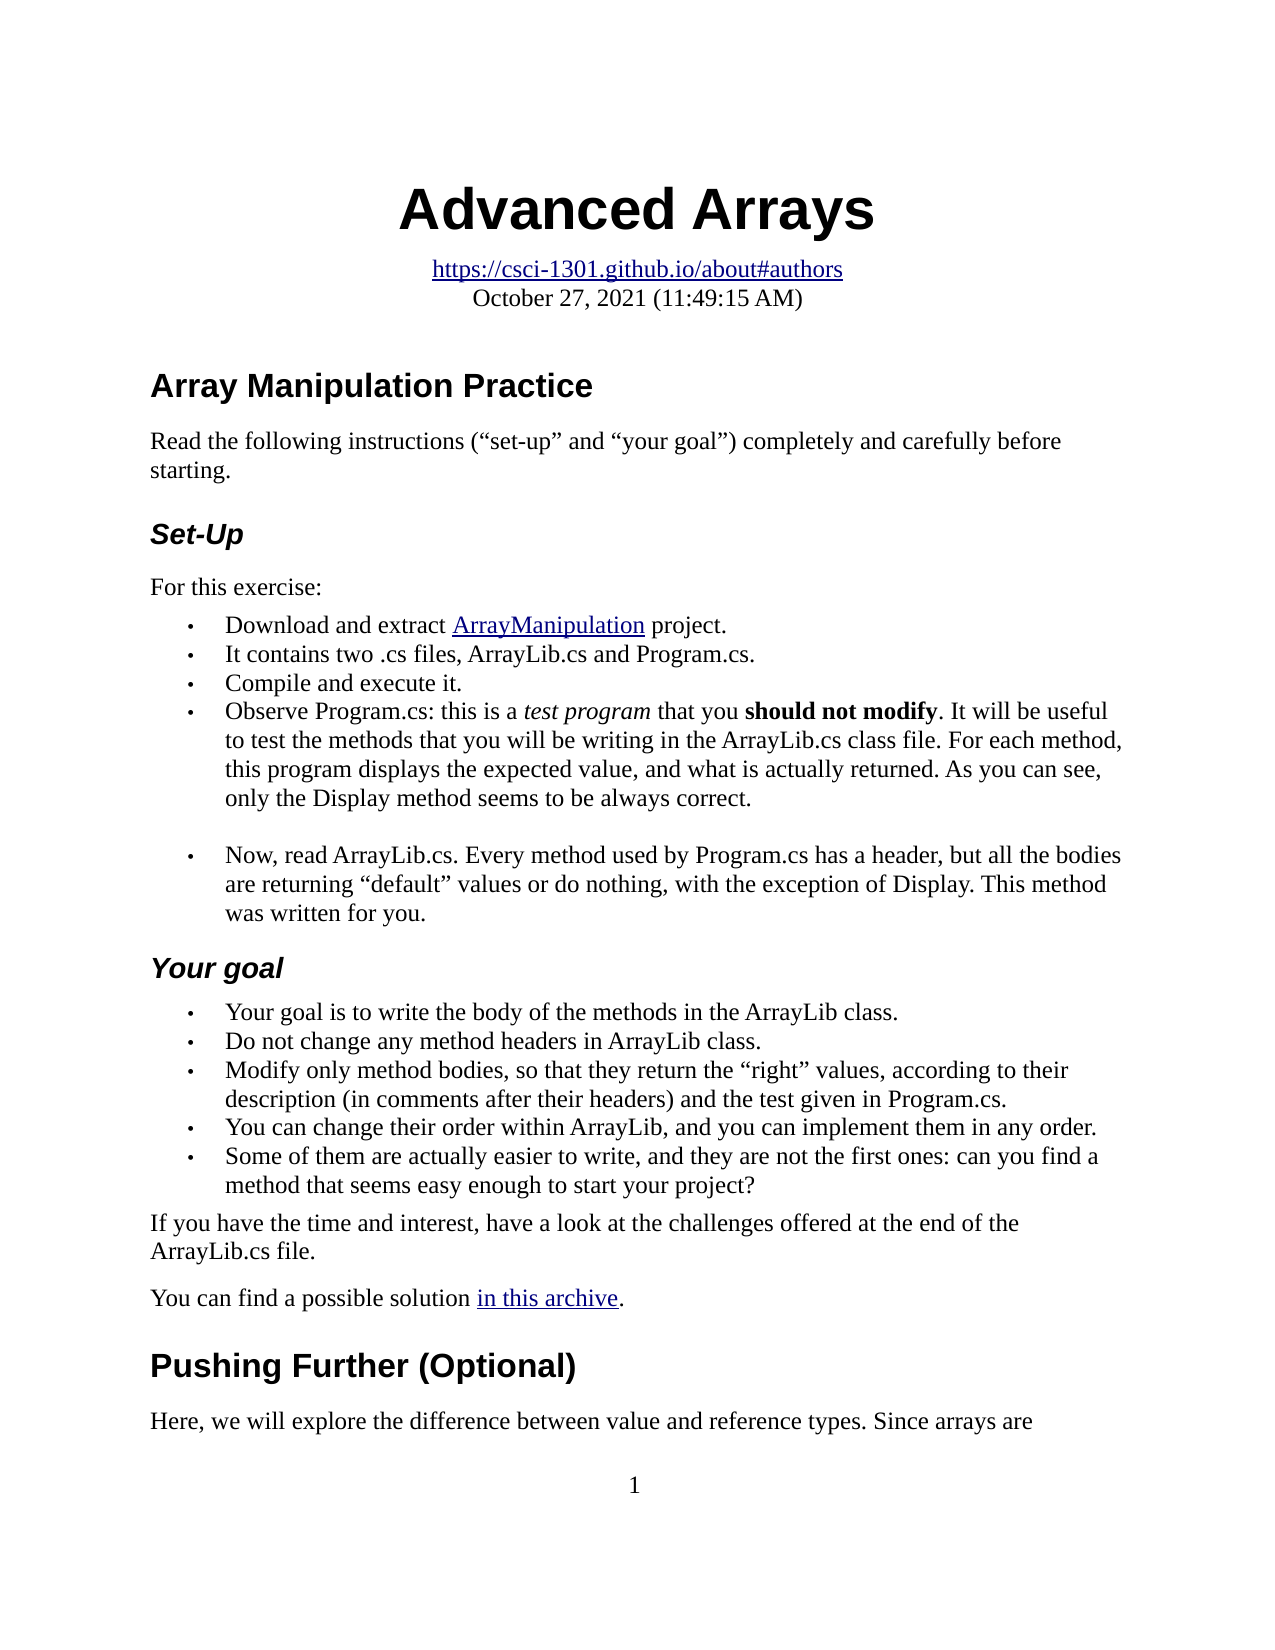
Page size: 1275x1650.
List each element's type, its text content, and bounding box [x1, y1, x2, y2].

list Download and extract ArrayManipulation project. [187, 610, 1125, 639]
list It contains two .cs files, ArrayLib.cs and Program.cs. [187, 639, 1125, 668]
title Advanced Arrays [150, 175, 1125, 242]
subtitle Your goal [150, 951, 1125, 985]
list Observe Program.cs: this is a test program that you should not modify. It will be useful to test the methods that you will be writing in the ArrayLib.cs class file. For each method, this program displays the expected value, and what is actually returned. As you can see, only the Display method seems to be always correct. [187, 696, 1125, 840]
list Do not change any method headers in ArrayLib class. [187, 1026, 1125, 1055]
subtitle Set-Up [150, 517, 1125, 551]
list Modify only method bodies, so that they return the “right” values, according to their description (in comments after their headers) and the test given in Program.cs. [187, 1055, 1125, 1112]
text https://csci-1301.github.io/about#authors [150, 254, 1125, 283]
text Here, we will explore the difference between value and reference types. Since arrays are [150, 1406, 1125, 1434]
text You can find a possible solution in this archive. [150, 1283, 1125, 1312]
text If you have the time and interest, have a look at the challenges offered at the end of the ArrayLib.cs file. [150, 1208, 1125, 1265]
text For this exercise: [150, 572, 1125, 601]
list Now, read ArrayLib.cs. Every method used by Program.cs has a header, but all the bodies are returning “default” values or do nothing, with the exception of Display. This method was written for you. [187, 840, 1125, 926]
subtitle Pushing Further (Optional) [150, 1346, 1125, 1384]
text October 27, 2021 (11:49:15 AM) [150, 283, 1125, 312]
list You can change their order within ArrayLib, and you can implement them in any order. [187, 1112, 1125, 1141]
list Some of them are actually easier to write, and they are not the first ones: can you find a method that seems easy enough to start your project? [187, 1141, 1125, 1199]
subtitle Array Manipulation Practice [150, 366, 1125, 404]
text Read the following instructions (“set-up” and “your goal”) completely and carefully before starting. [150, 426, 1125, 483]
list Your goal is to write the body of the methods in the ArrayLib class. [187, 997, 1125, 1026]
list Compile and execute it. [187, 668, 1125, 696]
